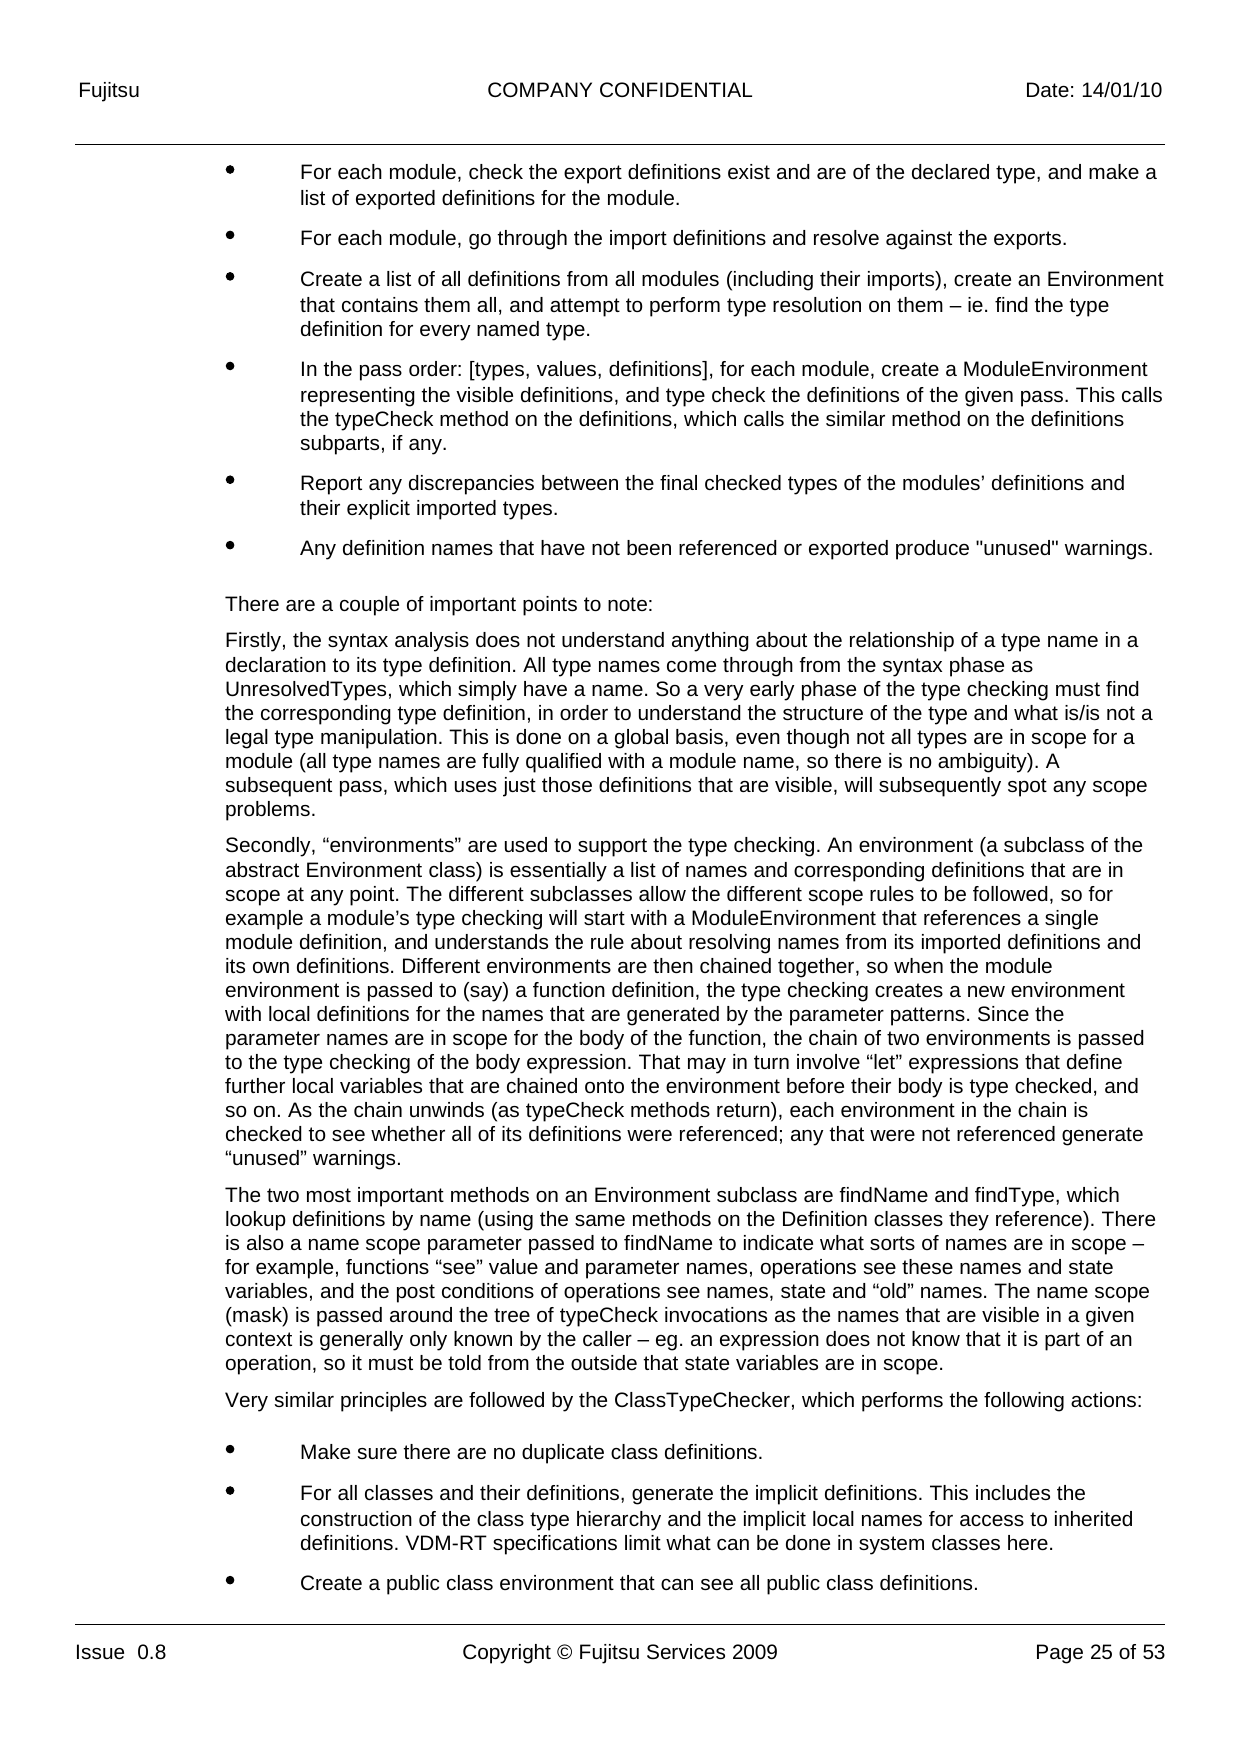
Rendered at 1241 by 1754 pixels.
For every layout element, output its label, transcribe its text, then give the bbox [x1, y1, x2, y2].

text There are a couple of important points to note: [225, 592, 1165, 616]
list For each module, go through the import definitions and resolve against the exports. [225, 225, 1165, 252]
list For all classes and their definitions, generate the implicit definitions. This includes the construction of the class type hierarchy and the implicit local names for access to inherited definitions. VDM-RT specifications limit what can be done in system classes here. [225, 1481, 1165, 1555]
text Secondly, “environments” are used to support the type checking. An environment (a subclass of the abstract Environment class) is essentially a list of names and corresponding definitions that are in scope at any point. The different subclasses allow the different scope rules to be followed, so for example a module’s type checking will start with a ModuleEnvironment that references a single module definition, and understands the rule about resolving names from its imported definitions and its own definitions. Different environments are then chained together, so when the module environment is passed to (say) a function definition, the type checking creates a new environment with local definitions for the names that are generated by the parameter patterns. Since the parameter names are in scope for the body of the function, the chain of two environments is passed to the type checking of the body expression. That may in turn involve “let” expressions that define further local variables that are chained onto the environment before their body is type checked, and so on. As the chain unwinds (as typeCheck methods return), each environment in the chain is checked to see whether all of its definitions were referenced; any that were not referenced generate “unused” warnings. [225, 833, 1165, 1170]
list For each module, check the export definitions exist and are of the declared type, and make a list of exported definitions for the module. [225, 160, 1165, 210]
list Create a list of all definitions from all modules (including their imports), create an Environment that contains them all, and attempt to perform type resolution on them – ie. find the type definition for every named type. [225, 267, 1165, 341]
list Any definition names that have not been referenced or exported produce "unused" warnings. [225, 535, 1165, 562]
text Firstly, the syntax analysis does not understand anything about the relationship of a type name in a declaration to its type definition. All type names come through from the syntax phase as UnresolvedTypes, which simply have a name. So a very early phase of the type checking must find the corresponding type definition, in order to understand the structure of the type and what is/is not a legal type manipulation. This is done on a global basis, even though not all types are in scope for a module (all type names are fully qualified with a module name, so there is no ambiguity). A subsequent pass, which uses just those definitions that are visible, will subsequently spot any scope problems. [225, 628, 1165, 821]
text Very similar principles are followed by the ClassTypeChecker, which performs the following actions: [225, 1388, 1165, 1412]
list Report any discrepancies between the final checked types of the modules’ definitions and their explicit imported types. [225, 470, 1165, 520]
list Make sure there are no duplicate class definitions. [225, 1439, 1165, 1466]
text The two most important methods on an Environment subclass are findName and findType, which lookup definitions by name (using the same methods on the Definition classes they reference). There is also a name scope parameter passed to findName to indicate what sorts of names are in scope – for example, functions “see” value and parameter names, operations see these names and state variables, and the post conditions of operations see names, state and “old” names. The name scope (mask) is passed around the tree of typeCheck invocations as the names that are visible in a given context is generally only known by the caller – eg. an expression does not know that it is part of an operation, so it must be told from the outside that state variables are in scope. [225, 1183, 1165, 1375]
list In the pass order: [types, values, definitions], for each module, create a ModuleEnvironment representing the visible definitions, and type check the definitions of the given pass. This calls the typeCheck method on the definitions, which calls the similar method on the definitions subparts, if any. [225, 356, 1165, 455]
list Create a public class environment that can see all public class definitions. [225, 1570, 1165, 1597]
